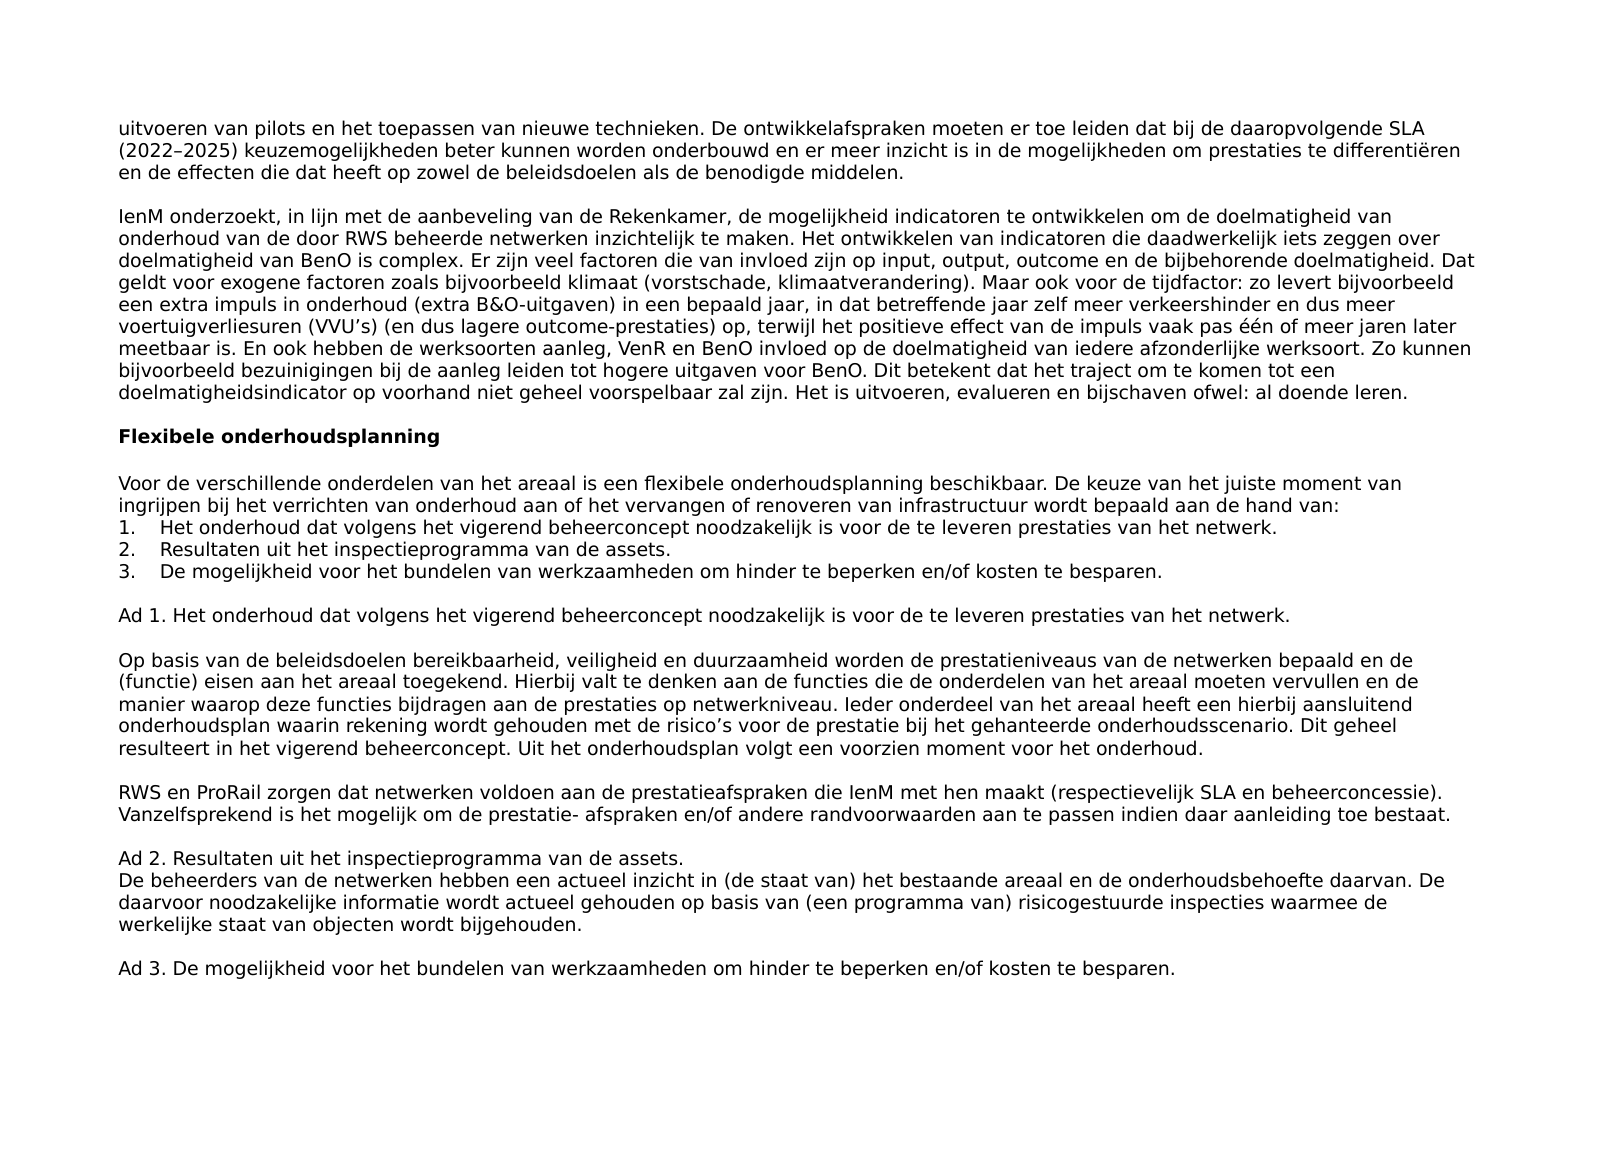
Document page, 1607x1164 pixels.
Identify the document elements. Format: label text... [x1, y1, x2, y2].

text IenM onderzoekt, in lijn met de aanbeveling van de Rekenkamer, de mogelijkheid indicatoren te ontwikkelen om de doelmatigheid van onderhoud van de door RWS beheerde netwerken inzichtelijk te maken. Het ontwikkelen van indicatoren die daadwerkelijk iets zeggen over doelmatigheid van BenO is complex. Er zijn veel factoren die van invloed zijn op input, output, outcome en de bijbehorende doelmatigheid. Dat geldt voor exogene factoren zoals bijvoorbeeld klimaat (vorstschade, klimaatverandering). Maar ook voor de tijdfactor: zo levert bijvoorbeeld een extra impuls in onderhoud (extra B&O-uitgaven) in een bepaald jaar, in dat betreffende jaar zelf meer verkeershinder en dus meer voertuigverliesuren (VVU’s) (en dus lagere outcome-prestaties) op, terwijl het positieve effect van de impuls vaak pas één of meer jaren later meetbaar is. En ook hebben de werksoorten aanleg, VenR en BenO invloed op de doelmatigheid van iedere afzonderlijke werksoort. Zo kunnen bijvoorbeeld bezuinigingen bij de aanleg leiden tot hogere uitgaven voor BenO. Dit betekent dat het traject om te komen tot een doelmatigheidsindicator op voorhand niet geheel voorspelbaar zal zijn. Het is uitvoeren, evalueren en bijschaven ofwel: al doende leren. [118, 206, 1488, 404]
text 3. De mogelijkheid voor het bundelen van werkzaamheden om hinder te beperken en/of kosten te besparen. [118, 561, 1488, 583]
text Op basis van de beleidsdoelen bereikbaarheid, veiligheid en duurzaamheid worden de prestatieniveaus van de netwerken bepaald en de (functie) eisen aan het areaal toegekend. Hierbij valt te denken aan de functies die de onderdelen van het areaal moeten vervullen en de manier waarop deze functies bijdragen aan de prestaties op netwerkniveau. Ieder onderdeel van het areaal heeft een hierbij aansluitend onderhoudsplan waarin rekening wordt gehouden met de risico’s voor de prestatie bij het gehanteerde onderhoudsscenario. Dit geheel resulteert in het vigerend beheerconcept. Uit het onderhoudsplan volgt een voorzien moment voor het onderhoud. [118, 649, 1488, 759]
text Voor de verschillende onderdelen van het areaal is een flexibele onderhoudsplanning beschikbaar. De keuze van het juiste moment van ingrijpen bij het verrichten van onderhoud aan of het vervangen of renoveren van infrastructuur wordt bepaald aan de hand van: [118, 473, 1488, 517]
text Ad 3. De mogelijkheid voor het bundelen van werkzaamheden om hinder te beperken en/of kosten te besparen. [118, 958, 1488, 980]
text 1. Het onderhoud dat volgens het vigerend beheerconcept noodzakelijk is voor de te leveren prestaties van het netwerk. [118, 517, 1488, 539]
subtitle Flexibele onderhoudsplanning [118, 426, 1488, 448]
text De beheerders van de netwerken hebben een actueel inzicht in (de staat van) het bestaande areaal en de onderhoudsbehoefte daarvan. De daarvoor noodzakelijke informatie wordt actueel gehouden op basis van (een programma van) risicogestuurde inspecties waarmee de werkelijke staat van objecten wordt bijgehouden. [118, 870, 1488, 936]
text Ad 2. Resultaten uit het inspectieprogramma van de assets. [118, 848, 1488, 870]
text uitvoeren van pilots en het toepassen van nieuwe technieken. De ontwikkelafspraken moeten er toe leiden dat bij de daaropvolgende SLA (2022–2025) keuzemogelijkheden beter kunnen worden onderbouwd en er meer inzicht is in de mogelijkheden om prestaties te differentiëren en de effecten die dat heeft op zowel de beleidsdoelen als de benodigde middelen. [118, 118, 1488, 184]
text 2. Resultaten uit het inspectieprogramma van de assets. [118, 539, 1488, 561]
text Ad 1. Het onderhoud dat volgens het vigerend beheerconcept noodzakelijk is voor de te leveren prestaties van het netwerk. [118, 605, 1488, 627]
text RWS en ProRail zorgen dat netwerken voldoen aan de prestatieafspraken die IenM met hen maakt (respectievelijk SLA en beheerconcessie). Vanzelfsprekend is het mogelijk om de prestatie- afspraken en/of andere randvoorwaarden aan te passen indien daar aanleiding toe bestaat. [118, 782, 1488, 826]
